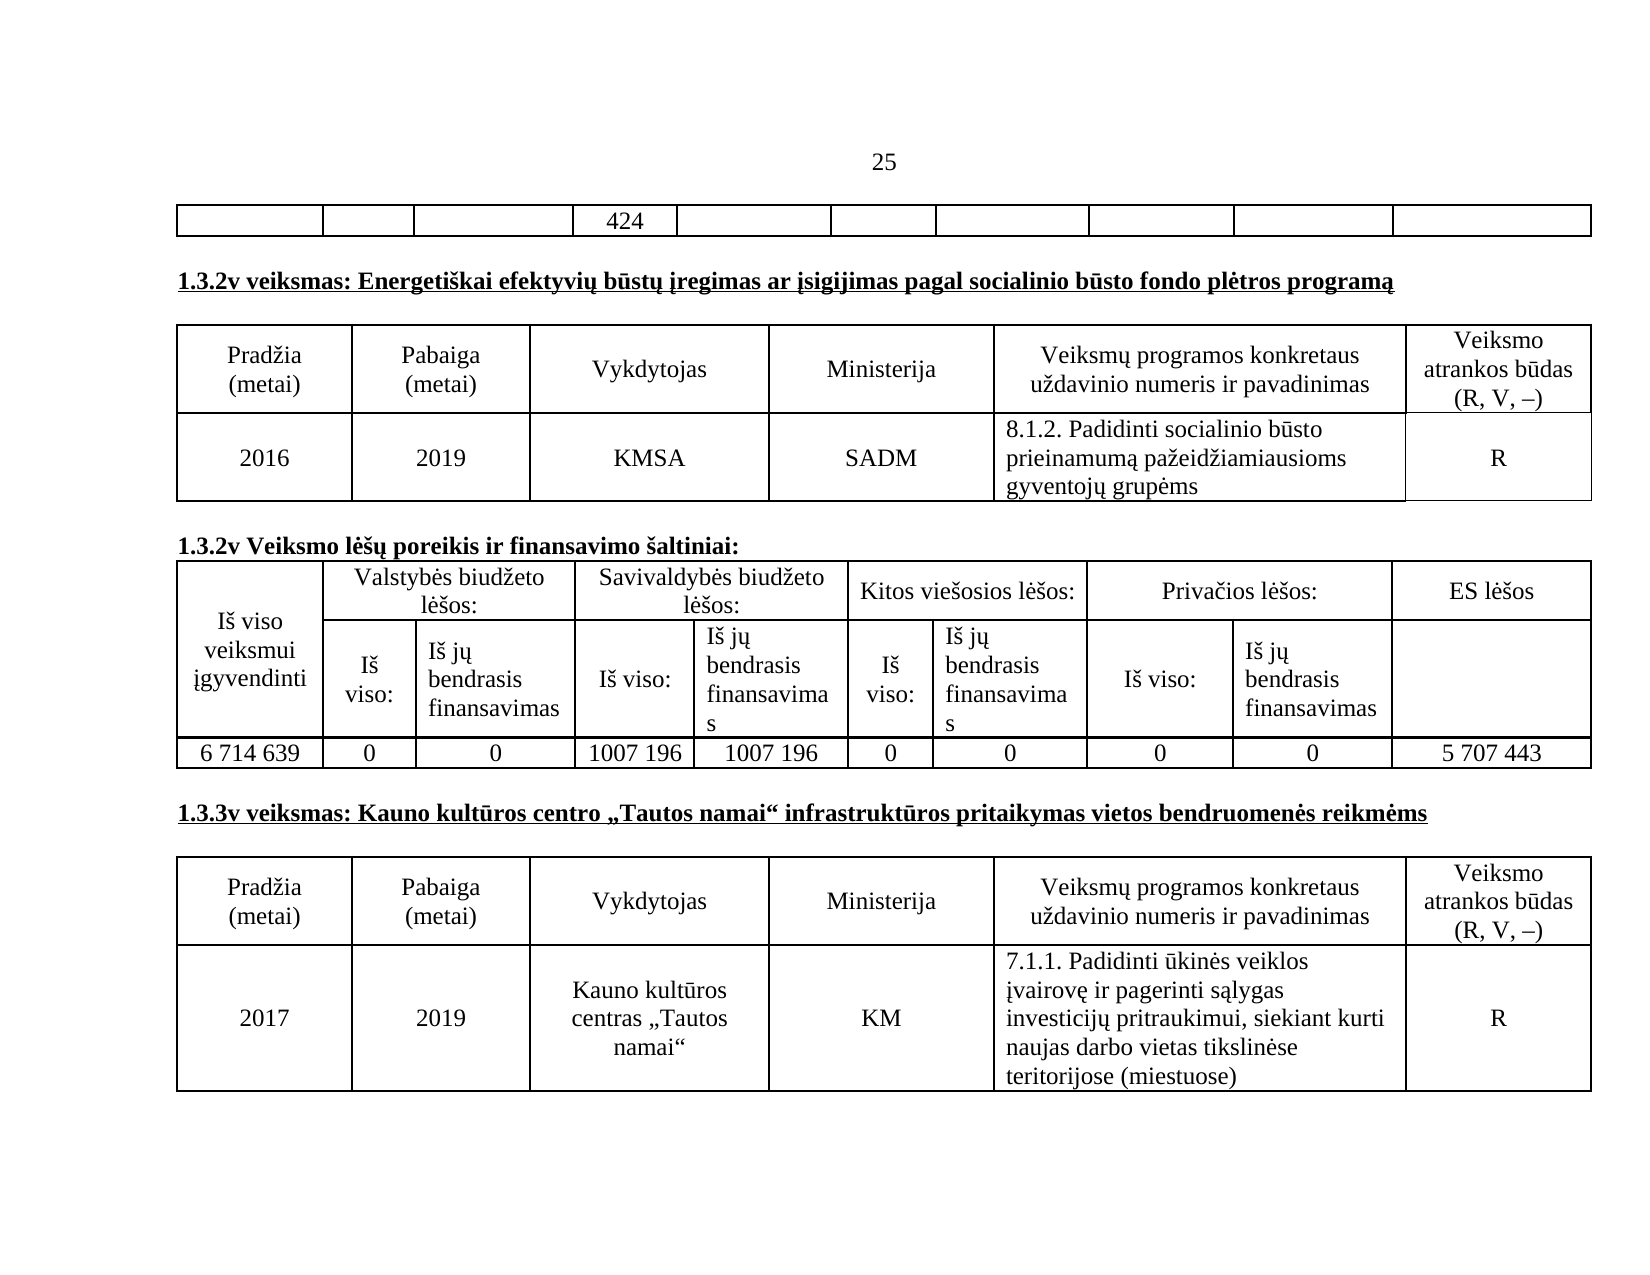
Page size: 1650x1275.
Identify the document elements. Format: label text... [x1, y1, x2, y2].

table_header Pradžia (metai) [178, 858, 351, 944]
table_cell 2017 [178, 946, 351, 1090]
table_header Vykdytojas [531, 858, 768, 944]
table_cell 8.1.2. Padidinti socialinio būsto prieinamumą pažeidžiamiausioms gyventojų grupėms [995, 414, 1405, 500]
table_cell 1007 196 [695, 739, 847, 767]
table_cell 5 707 443 [1393, 739, 1590, 767]
table_cell [1394, 206, 1590, 235]
table_header Pabaiga (metai) [353, 858, 529, 944]
table_cell 0 [1234, 739, 1391, 767]
table_cell [1393, 621, 1590, 736]
table_header Veiksmų programos konkretaus uždavinio numeris ir pavadinimas [995, 858, 1405, 944]
table_cell 424 [574, 206, 676, 235]
table_cell Iš jų bendrasis finansavimas [1234, 621, 1391, 736]
table_cell [178, 206, 322, 235]
text 1.3.2v Veiksmo lėšų poreikis ir finansavimo šaltiniai: [177, 531, 1591, 560]
table_cell Iš viso: [1088, 621, 1232, 736]
table_cell Iš jų bendrasis finansavimas [695, 621, 847, 736]
table_cell [1235, 206, 1392, 235]
table_header Pradžia (metai) [178, 326, 351, 412]
table_cell SADM [770, 414, 993, 500]
table_header Veiksmo atrankos būdas (R, V, –) [1407, 858, 1590, 944]
table_header Iš viso veiksmui įgyvendinti [178, 562, 322, 736]
text 1.3.3v veiksmas: Kauno kultūros centro „Tautos namai“ infrastruktūros pritaikymas vietos bendruomenės reikmėms [177, 798, 1591, 827]
table_cell 7.1.1. Padidinti ūkinės veiklos įvairovę ir pagerinti sąlygas investicijų pritraukimui, siekiant kurti naujas darbo vietas tikslinėse teritorijose (miestuose) [995, 946, 1405, 1090]
table_cell [832, 206, 935, 235]
table_cell Iš viso: [576, 621, 693, 736]
table_cell [415, 206, 572, 235]
text 1.3.2v veiksmas: Energetiškai efektyvių būstų įregimas ar įsigijimas pagal socialinio būsto fondo plėtros programą [177, 266, 1591, 295]
table_cell [678, 206, 830, 235]
table_header ES lėšos [1393, 562, 1590, 619]
table_cell Kauno kultūros centras „Tautos namai“ [531, 946, 768, 1090]
table_header Kitos viešosios lėšos: [849, 562, 1086, 619]
table_cell Iš viso: [324, 621, 415, 736]
table_cell 2019 [353, 414, 529, 500]
table_cell [324, 206, 413, 235]
table_cell 0 [1088, 739, 1232, 767]
table_cell R [1407, 946, 1590, 1090]
table_header Valstybės biudžeto lėšos: [324, 562, 574, 619]
table_cell 1007 196 [576, 739, 693, 767]
table_cell KM [770, 946, 993, 1090]
table_header Privačios lėšos: [1088, 562, 1391, 619]
table_header Veiksmų programos konkretaus uždavinio numeris ir pavadinimas [995, 326, 1405, 412]
table_cell Iš jų bendrasis finansavimas [417, 621, 574, 736]
table_cell [1090, 206, 1233, 235]
table_cell R [1406, 413, 1591, 500]
table_cell 2019 [353, 946, 529, 1090]
table_cell KMSA [531, 414, 768, 500]
table_cell Iš viso: [849, 621, 932, 736]
table_header Veiksmo atrankos būdas (R, V, –) [1407, 326, 1590, 412]
table_header Vykdytojas [531, 326, 768, 412]
table_cell 0 [934, 739, 1086, 767]
table_cell 0 [849, 739, 932, 767]
table_header Ministerija [770, 858, 993, 944]
table_header Savivaldybės biudžeto lėšos: [576, 562, 847, 619]
table_cell 6 714 639 [178, 739, 322, 767]
table_cell 0 [417, 739, 574, 767]
table_cell 2016 [178, 414, 351, 500]
table_header Pabaiga (metai) [353, 326, 529, 412]
table_cell 0 [324, 739, 415, 767]
table_cell [937, 206, 1088, 235]
table_header Ministerija [770, 326, 993, 412]
table_cell Iš jų bendrasis finansavimas [934, 621, 1086, 736]
